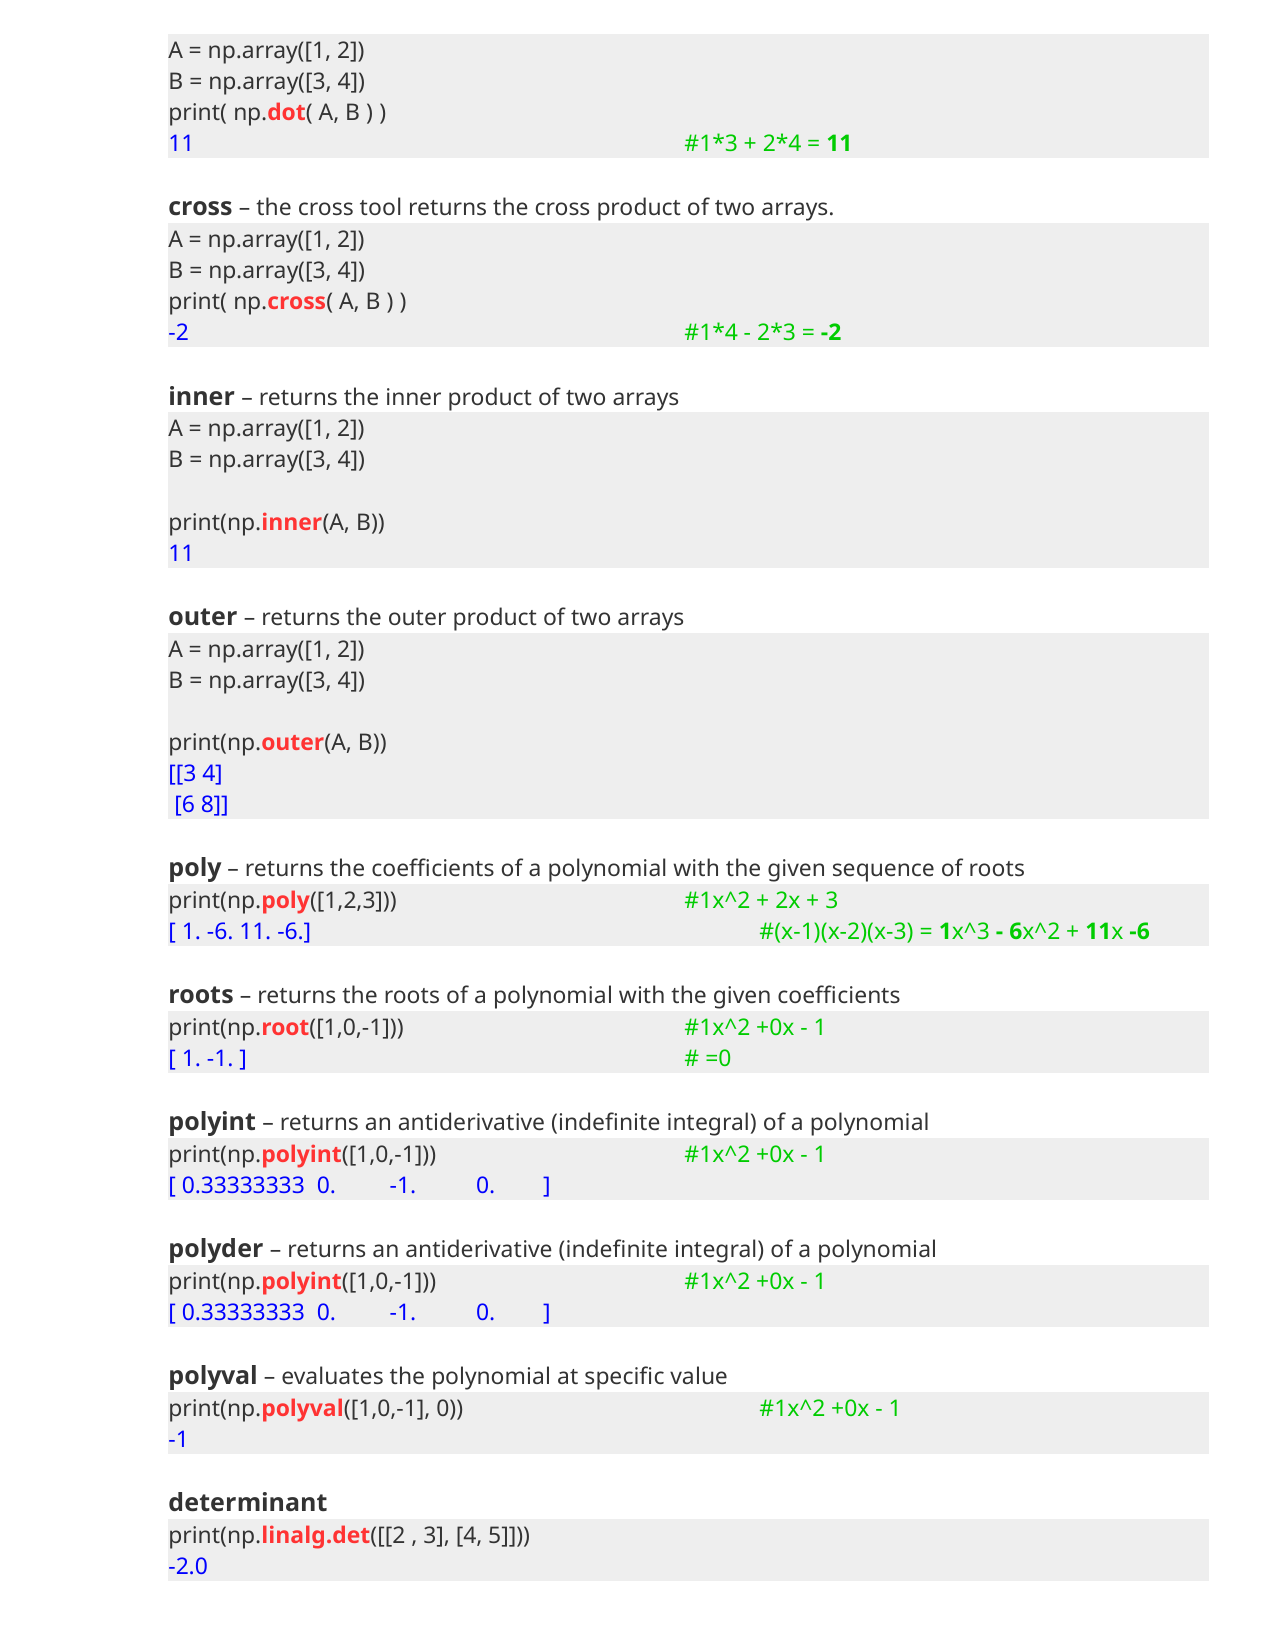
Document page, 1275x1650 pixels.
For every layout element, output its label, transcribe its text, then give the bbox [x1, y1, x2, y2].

text polyder – returns an antiderivative (indefinite integral) of a polynomial [168, 1231, 1209, 1265]
text polyval – evaluates the polynomial at specific value [168, 1358, 1209, 1392]
text print( np.cross( A, B ) ) [168, 285, 1209, 316]
text print(np.root([1,0,-1])) #1x^2 +0x - 1 [168, 1011, 1209, 1042]
text 11 #1*3 + 2*4 = 11 [168, 127, 1209, 158]
text print(np.polyval([1,0,-1], 0)) #1x^2 +0x - 1 [168, 1392, 1209, 1423]
text [ 1. -6. 11. -6.] #(x-1)(x-2)(x-3) = 1x^3 - 6x^2 + 11x -6 [168, 915, 1209, 946]
text print(np.linalg.det([[2 , 3], [4, 5]])) [168, 1519, 1209, 1550]
text [ 0.33333333 0. -1. 0. ] [168, 1169, 1209, 1200]
text print( np.dot( A, B ) ) [168, 96, 1209, 127]
text polyint – returns an antiderivative (indefinite integral) of a polynomial [168, 1104, 1209, 1138]
text outer – returns the outer product of two arrays [168, 599, 1209, 633]
text print(np.poly([1,2,3])) #1x^2 + 2x + 3 [168, 884, 1209, 915]
text [ 0.33333333 0. -1. 0. ] [168, 1296, 1209, 1327]
text 11 [168, 537, 1209, 568]
text A = np.array([1, 2]) [168, 223, 1209, 254]
text [[3 4] [168, 757, 1209, 788]
text [ 1. -1. ] # =0 [168, 1042, 1209, 1073]
text B = np.array([3, 4]) [168, 65, 1209, 96]
text B = np.array([3, 4]) [168, 443, 1209, 474]
text determinant [168, 1485, 1209, 1519]
text roots – returns the roots of a polynomial with the given coefficients [168, 977, 1209, 1011]
text A = np.array([1, 2]) [168, 633, 1209, 664]
text -1 [168, 1423, 1209, 1454]
text print(np.inner(A, B)) [168, 506, 1209, 537]
text inner – returns the inner product of two arrays [168, 378, 1209, 412]
text print(np.polyint([1,0,-1])) #1x^2 +0x - 1 [168, 1138, 1209, 1169]
text -2 #1*4 - 2*3 = -2 [168, 316, 1209, 347]
text print(np.outer(A, B)) [168, 726, 1209, 757]
text [6 8]] [168, 788, 1209, 819]
text B = np.array([3, 4]) [168, 254, 1209, 285]
text -2.0 [168, 1550, 1209, 1581]
text A = np.array([1, 2]) [168, 34, 1209, 65]
text poly – returns the coefficients of a polynomial with the given sequence of roots [168, 850, 1209, 884]
text B = np.array([3, 4]) [168, 664, 1209, 695]
text print(np.polyint([1,0,-1])) #1x^2 +0x - 1 [168, 1265, 1209, 1296]
text cross – the cross tool returns the cross product of two arrays. [168, 189, 1209, 223]
text A = np.array([1, 2]) [168, 412, 1209, 443]
